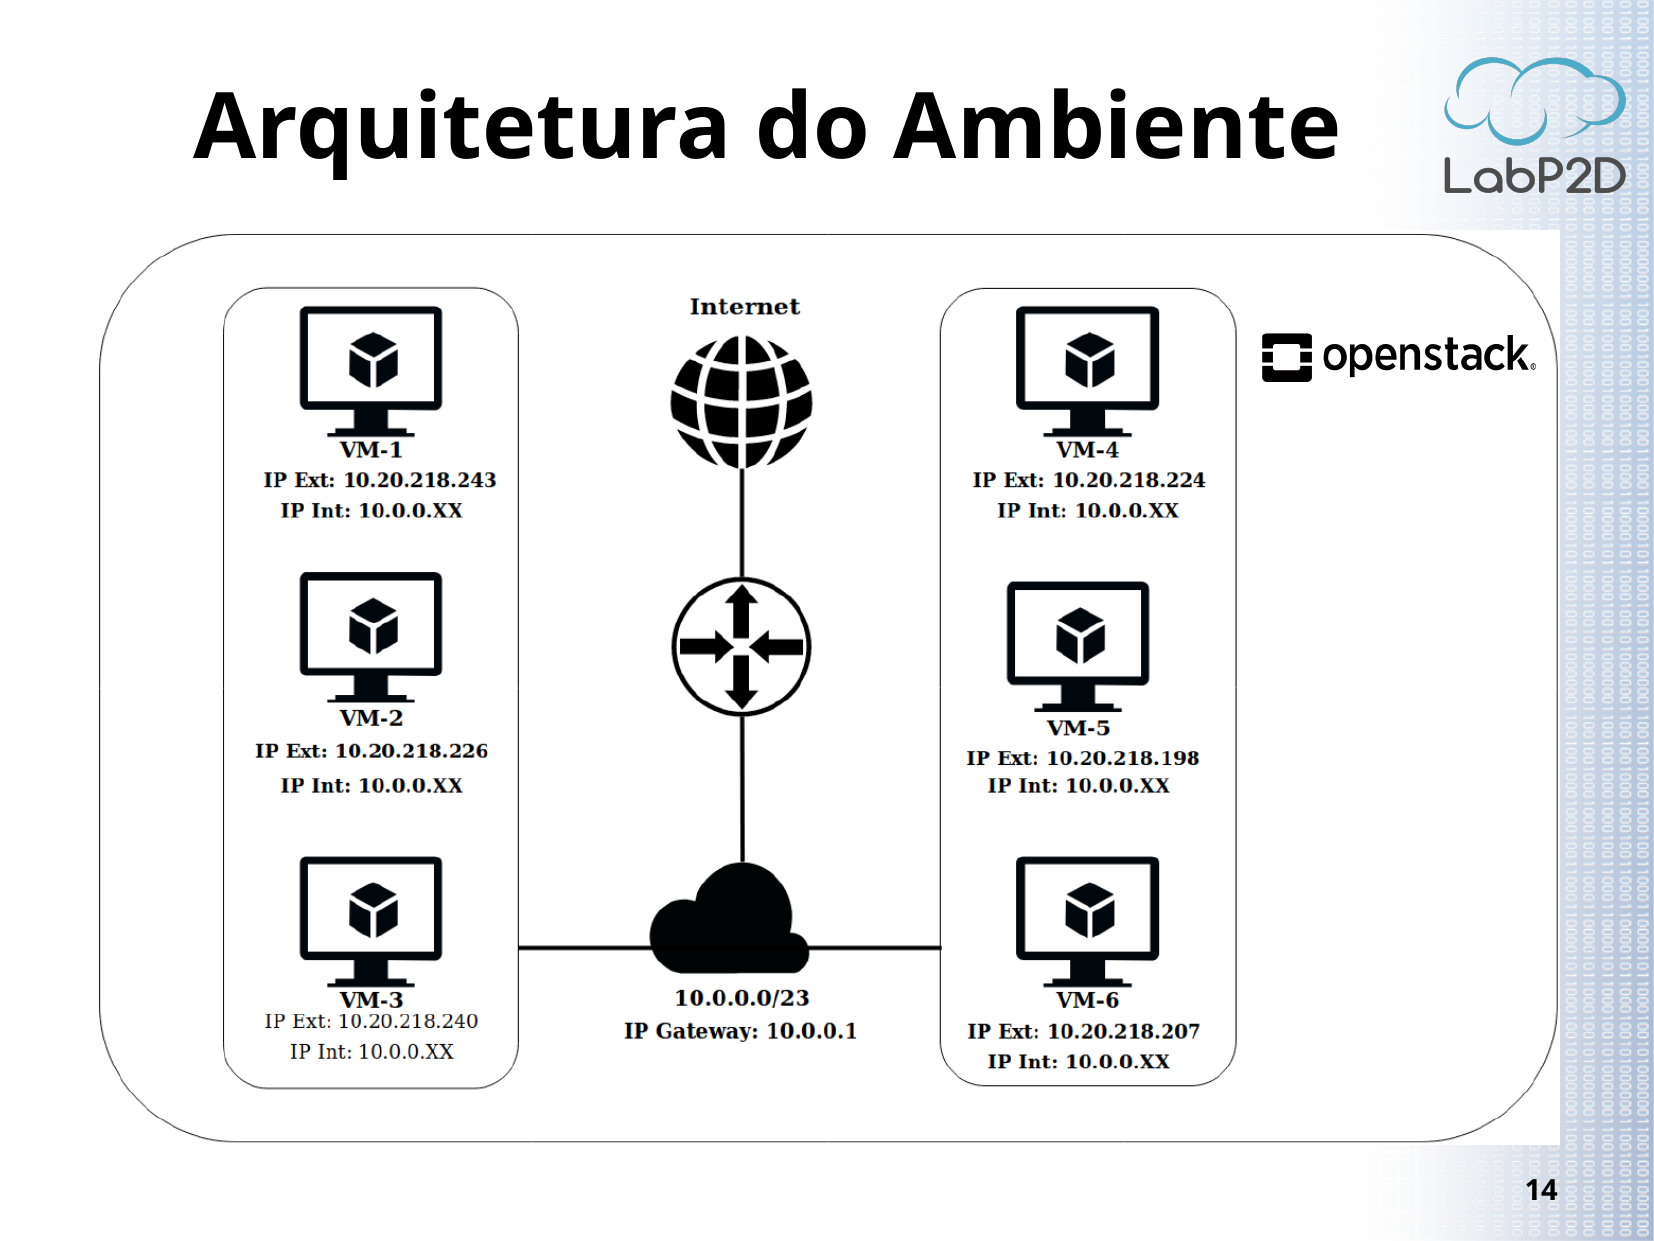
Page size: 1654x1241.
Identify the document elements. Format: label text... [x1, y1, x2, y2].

title Arquitetura do Ambiente [82, 16, 1453, 231]
picture [94, 1, 1654, 1240]
